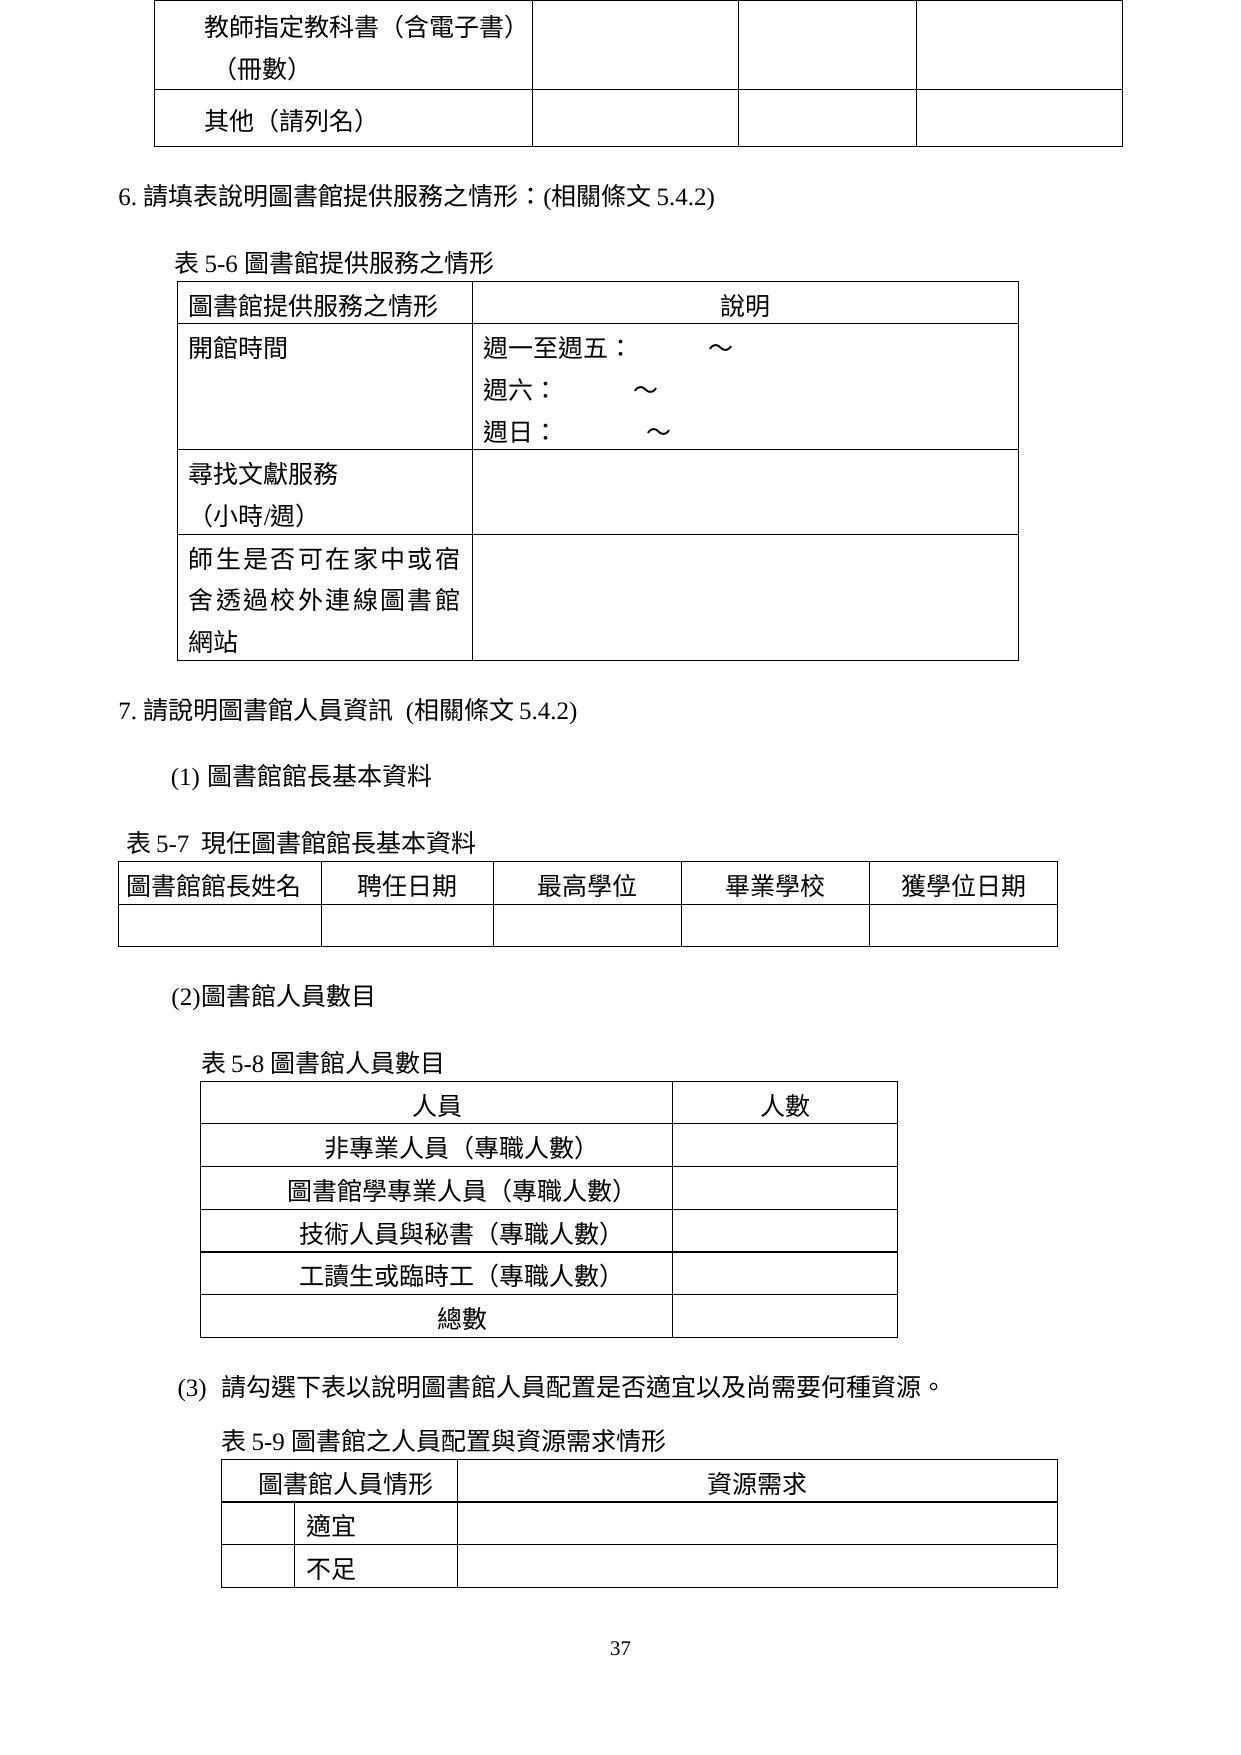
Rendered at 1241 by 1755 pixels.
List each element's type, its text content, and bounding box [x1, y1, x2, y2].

table_cell 工讀生或臨時工（專職人數） [201, 1253, 672, 1294]
table_cell 不足 [295, 1545, 457, 1587]
list 圖書館館長基本資料 [171, 752, 1122, 794]
table_cell [739, 90, 916, 146]
list 圖書館人員數目 [171, 972, 1122, 1014]
table_cell [870, 905, 1057, 946]
table_cell [473, 535, 1018, 660]
table_cell [682, 905, 869, 946]
table_cell 開館時間 [178, 324, 472, 449]
table_header 人數 [673, 1082, 897, 1123]
table_cell [917, 1, 1122, 89]
table_cell 非專業人員（專職人數） [201, 1124, 672, 1166]
table_cell [494, 905, 681, 946]
table_cell [917, 90, 1122, 146]
table_header 資源需求 [458, 1460, 1057, 1501]
table_cell [458, 1503, 1057, 1544]
table_cell 適宜 [295, 1503, 457, 1544]
table_cell [673, 1167, 897, 1209]
list 請說明圖書館人員資訊 (相關條文5.4.2) [118, 686, 1122, 727]
table_cell 圖書館學專業人員（專職人數） [201, 1167, 672, 1209]
table_cell [533, 1, 738, 89]
table_header 獲學位日期 [870, 862, 1057, 903]
list 請勾選下表以說明圖書館人員配置是否適宜以及尚需要何種資源。 [177, 1363, 1122, 1404]
table_cell [673, 1124, 897, 1166]
text 表5-7 現任圖書館館長基本資料 [57, 819, 1122, 861]
table_cell [673, 1210, 897, 1251]
table_cell [119, 905, 321, 946]
table_cell [533, 90, 738, 146]
text 表5-9 圖書館之人員配置與資源需求情形 [221, 1417, 1122, 1459]
table_header 圖書館提供服務之情形 [178, 282, 472, 323]
table_cell [739, 1, 916, 89]
table_cell 技術人員與秘書（專職人數） [201, 1210, 672, 1251]
table_header 最高學位 [494, 862, 681, 903]
table_header 畢業學校 [682, 862, 869, 903]
table_header 圖書館人員情形 [222, 1460, 457, 1501]
table_cell 教師指定教科書（含電子書）（冊數） [155, 1, 532, 89]
table_header 聘任日期 [322, 862, 493, 903]
table_cell 週一至週五： ～ 週六： ～ 週日： ～ [473, 324, 1018, 449]
text 表5-8 圖書館人員數目 [201, 1039, 1122, 1081]
text 表5-6 圖書館提供服務之情形 [168, 239, 1122, 281]
list 請填表說明圖書館提供服務之情形：(相關條文5.4.2) [118, 172, 1122, 214]
table_cell 總數 [201, 1295, 672, 1337]
table_cell [458, 1545, 1057, 1587]
table_cell [673, 1253, 897, 1294]
table_header 說明 [473, 282, 1018, 323]
table_cell [673, 1295, 897, 1337]
table_header 人員 [201, 1082, 672, 1123]
table_cell 尋找文獻服務 （小時/週） [178, 450, 472, 534]
table_cell [222, 1545, 294, 1587]
table_cell [473, 450, 1018, 534]
table_cell [322, 905, 493, 946]
table_cell 師生是否可在家中或宿舍透過校外連線圖書館網站 [178, 535, 472, 660]
table_cell 其他（請列名） [155, 90, 532, 146]
table_header 圖書館館長姓名 [119, 862, 321, 903]
table_cell [222, 1503, 294, 1544]
